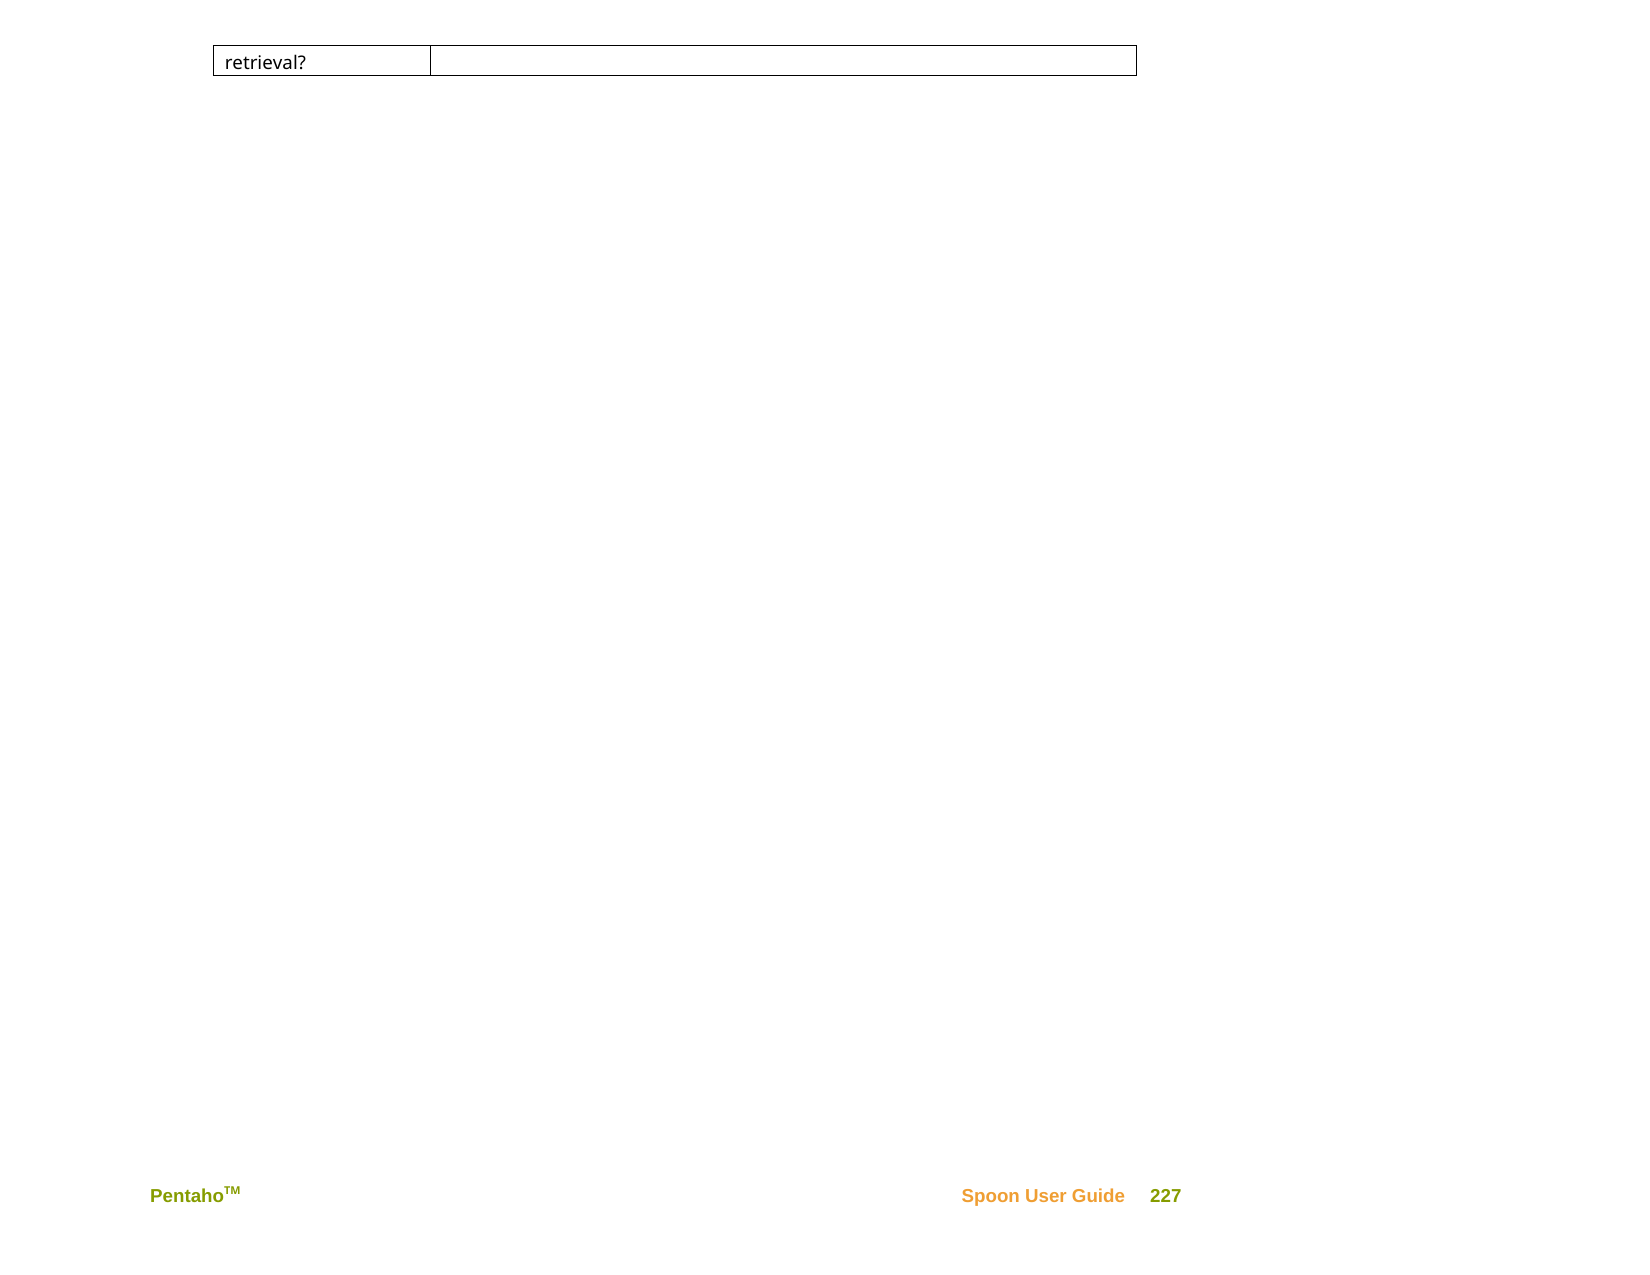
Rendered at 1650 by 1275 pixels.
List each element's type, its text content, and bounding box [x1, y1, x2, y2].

table_cell [431, 46, 1136, 75]
table_cell retrieval? [214, 46, 430, 75]
